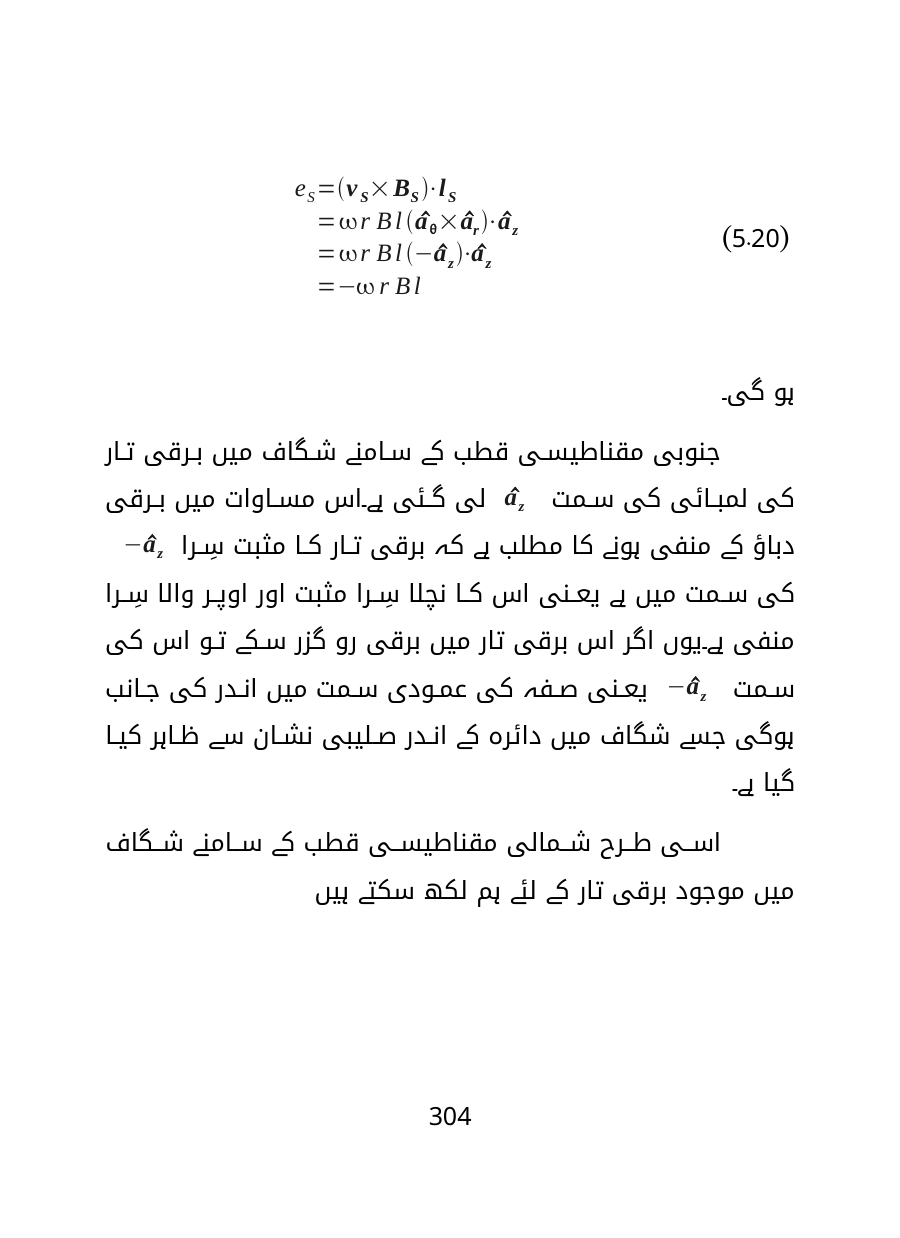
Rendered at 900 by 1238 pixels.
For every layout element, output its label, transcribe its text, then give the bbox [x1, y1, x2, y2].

table_header [105, 169, 699, 321]
text اسی طرح شمالی مقناطیسی قطب کے سامنے شگاف میں موجود برقی تار کے لئے ہم لکھ سکتے ہیں [105, 819, 795, 914]
text ہو گی۔ [105, 368, 795, 415]
text جنوبی مقناطیسی قطب کے سامنے شگاف میں برقی تار کی لمبائی کی سمت لی گئی ہے۔اس مساوات میں برقی دباؤ کے منفی ہونے کا مطلب ہے کہ برقی تار کا مثبت سِراکی سمت میں ہے یعنی اس کا نچلا سِرا مثبت اور اوپر والا سِرا منفی ہے۔یوں اگر اس برقی تار میں برقی رو گزر سکے تو اس کی سمت یعنی صفہ کی عمودی سمت میں اندر کی جانب ہوگی جسے شگاف میں دائرہ کے اندر صلیبی نشان سے ظاہر کیا گیا ہے۔ [105, 428, 795, 807]
table_header (5.20) [699, 169, 795, 321]
